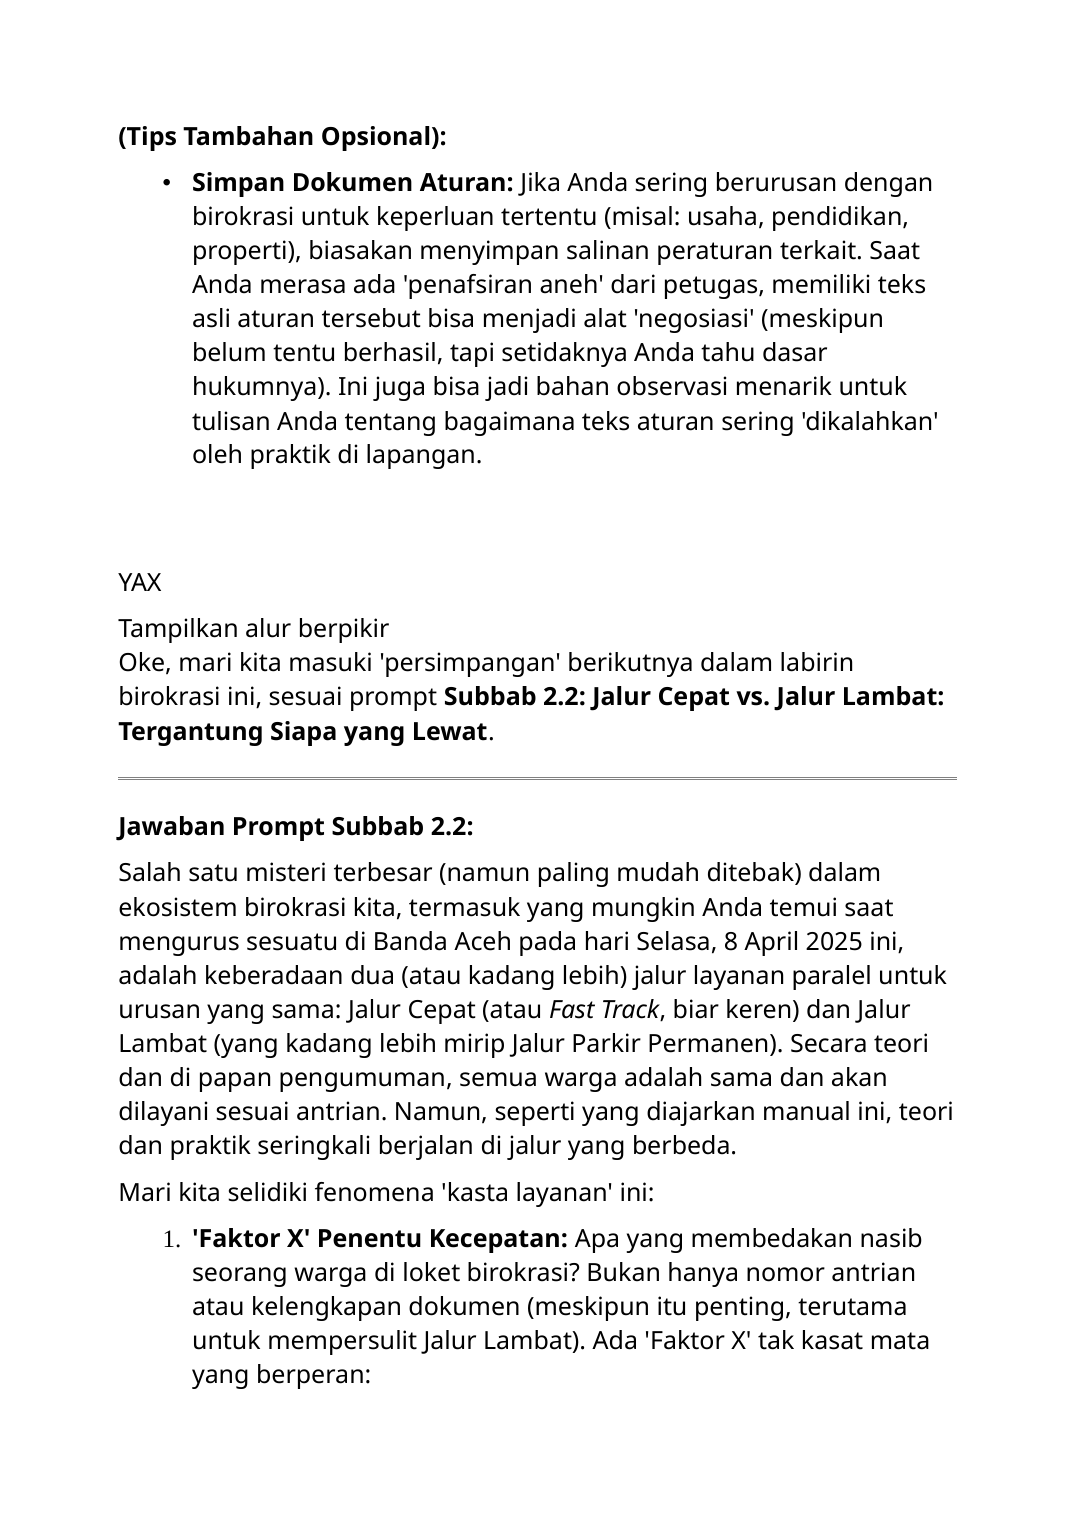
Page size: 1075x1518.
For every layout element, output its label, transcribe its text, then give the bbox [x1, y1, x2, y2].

text (Tips Tambahan Opsional): [118, 118, 957, 152]
text Oke, mari kita masuki 'persimpangan' berikutnya dalam labirin birokrasi ini, sesuai prompt Subbab 2.2: Jalur Cepat vs. Jalur Lambat: Tergantung Siapa yang Lewat. [118, 645, 957, 747]
text Tampilkan alur berpikir [118, 611, 957, 645]
text Salah satu misteri terbesar (namun paling mudah ditebak) dalam ekosistem birokrasi kita, termasuk yang mungkin Anda temui saat mengurus sesuatu di Banda Aceh pada hari Selasa, 8 April 2025 ini, adalah keberadaan dua (atau kadang lebih) jalur layanan paralel untuk urusan yang sama: Jalur Cepat (atau Fast Track, biar keren) dan Jalur Lambat (yang kadang lebih mirip Jalur Parkir Permanen). Secara teori dan di papan pengumuman, semua warga adalah sama dan akan dilayani sesuai antrian. Namun, seperti yang diajarkan manual ini, teori dan praktik seringkali berjalan di jalur yang berbeda. [118, 855, 957, 1162]
text Jawaban Prompt Subbab 2.2: [118, 808, 957, 843]
list Simpan Dokumen Aturan: Jika Anda sering berurusan dengan birokrasi untuk keperluan tertentu (misal: usaha, pendidikan, properti), biasakan menyimpan salinan peraturan terkait. Saat Anda merasa ada 'penafsiran aneh' dari petugas, memiliki teks asli aturan tersebut bisa menjadi alat 'negosiasi' (meskipun belum tentu berhasil, tapi setidaknya Anda tahu dasar hukumnya). Ini juga bisa jadi bahan observasi menarik untuk tulisan Anda tentang bagaimana teks aturan sering 'dikalahkan' oleh praktik di lapangan. [162, 165, 957, 471]
text Mari kita selidiki fenomena 'kasta layanan' ini: [118, 1174, 957, 1208]
list 'Faktor X' Penentu Kecepatan: Apa yang membedakan nasib seorang warga di loket birokrasi? Bukan hanya nomor antrian atau kelengkapan dokumen (meskipun itu penting, terutama untuk mempersulit Jalur Lambat). Ada 'Faktor X' tak kasat mata yang berperan: [162, 1221, 957, 1391]
text YAX [118, 564, 957, 598]
